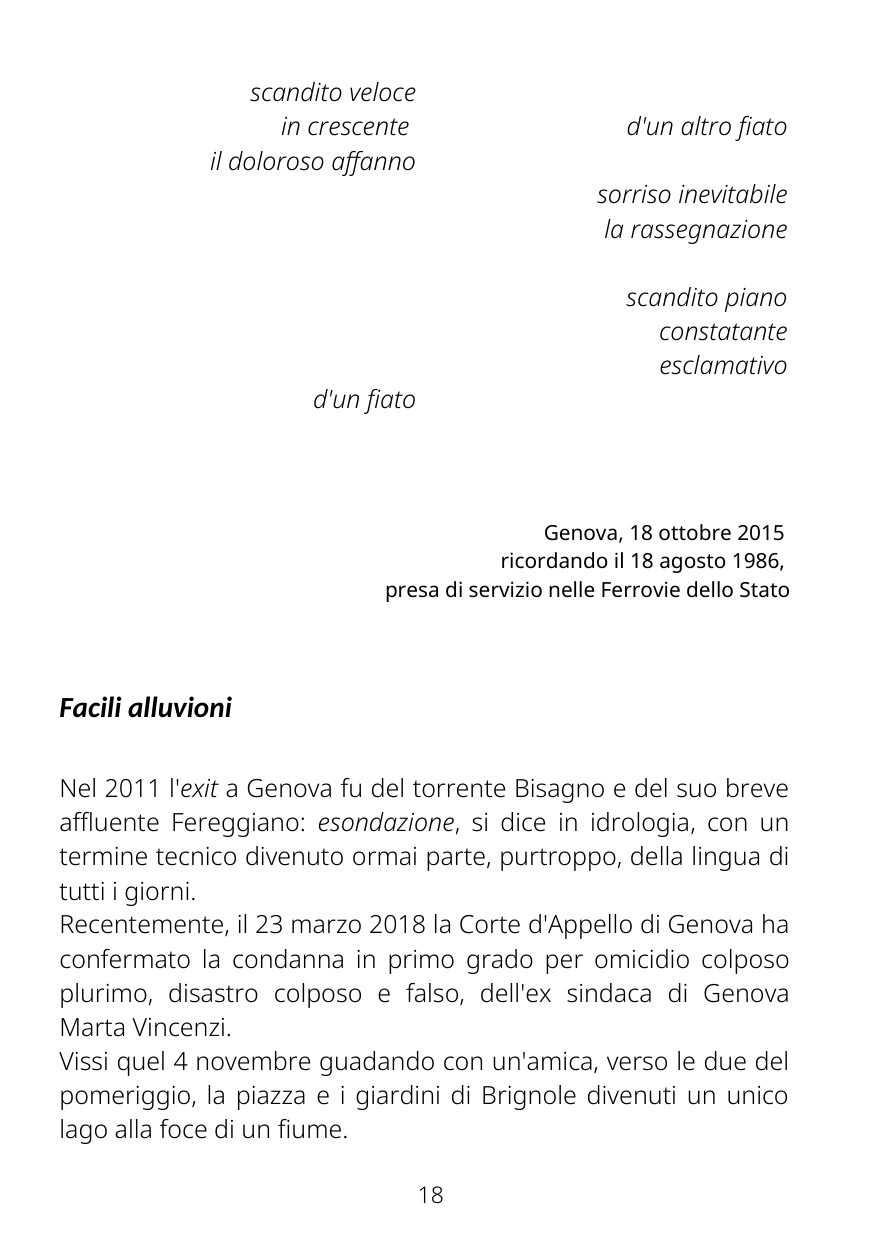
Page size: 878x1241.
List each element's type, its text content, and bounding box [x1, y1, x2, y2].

text la rassegnazione [431, 211, 790, 245]
text sorriso inevitabile [431, 177, 790, 211]
text Recentemente, il 23 marzo 2018 la Corte d'Appello di Genova ha confermato la condanna in primo grado per omicidio colposo plurimo, disastro colposo e falso, dell'ex sindaca di Genova Marta Vincenzi. [59, 907, 790, 1043]
text d'un altro fiato [431, 109, 790, 143]
text il doloroso affanno [59, 143, 419, 177]
subtitle Facili alluvioni [59, 689, 802, 724]
text Nel 2011 l'exit a Genova fu del torrente Bisagno e del suo breve affluente Fereggiano: esondazione, si dice in idrologia, con un termine tecnico divenuto ormai parte, purtroppo, della lingua di tutti i giorni. [59, 771, 790, 907]
text d'un fiato [59, 382, 419, 416]
text in crescente [59, 109, 419, 143]
text Genova, 18 ottobre 2015 [59, 518, 790, 546]
text Vissi quel 4 novembre guadando con un'amica, verso le due del pomeriggio, la piazza e i giardini di Brignole divenuti un unico lago alla foce di un fiume. [59, 1043, 790, 1146]
text ricordando il 18 agosto 1986, [59, 546, 790, 575]
text constatante [431, 313, 790, 347]
text presa di servizio nelle Ferrovie dello Stato [59, 575, 790, 603]
text esclamativo [431, 347, 790, 382]
text scandito veloce [59, 75, 419, 109]
text scandito piano [431, 279, 790, 313]
